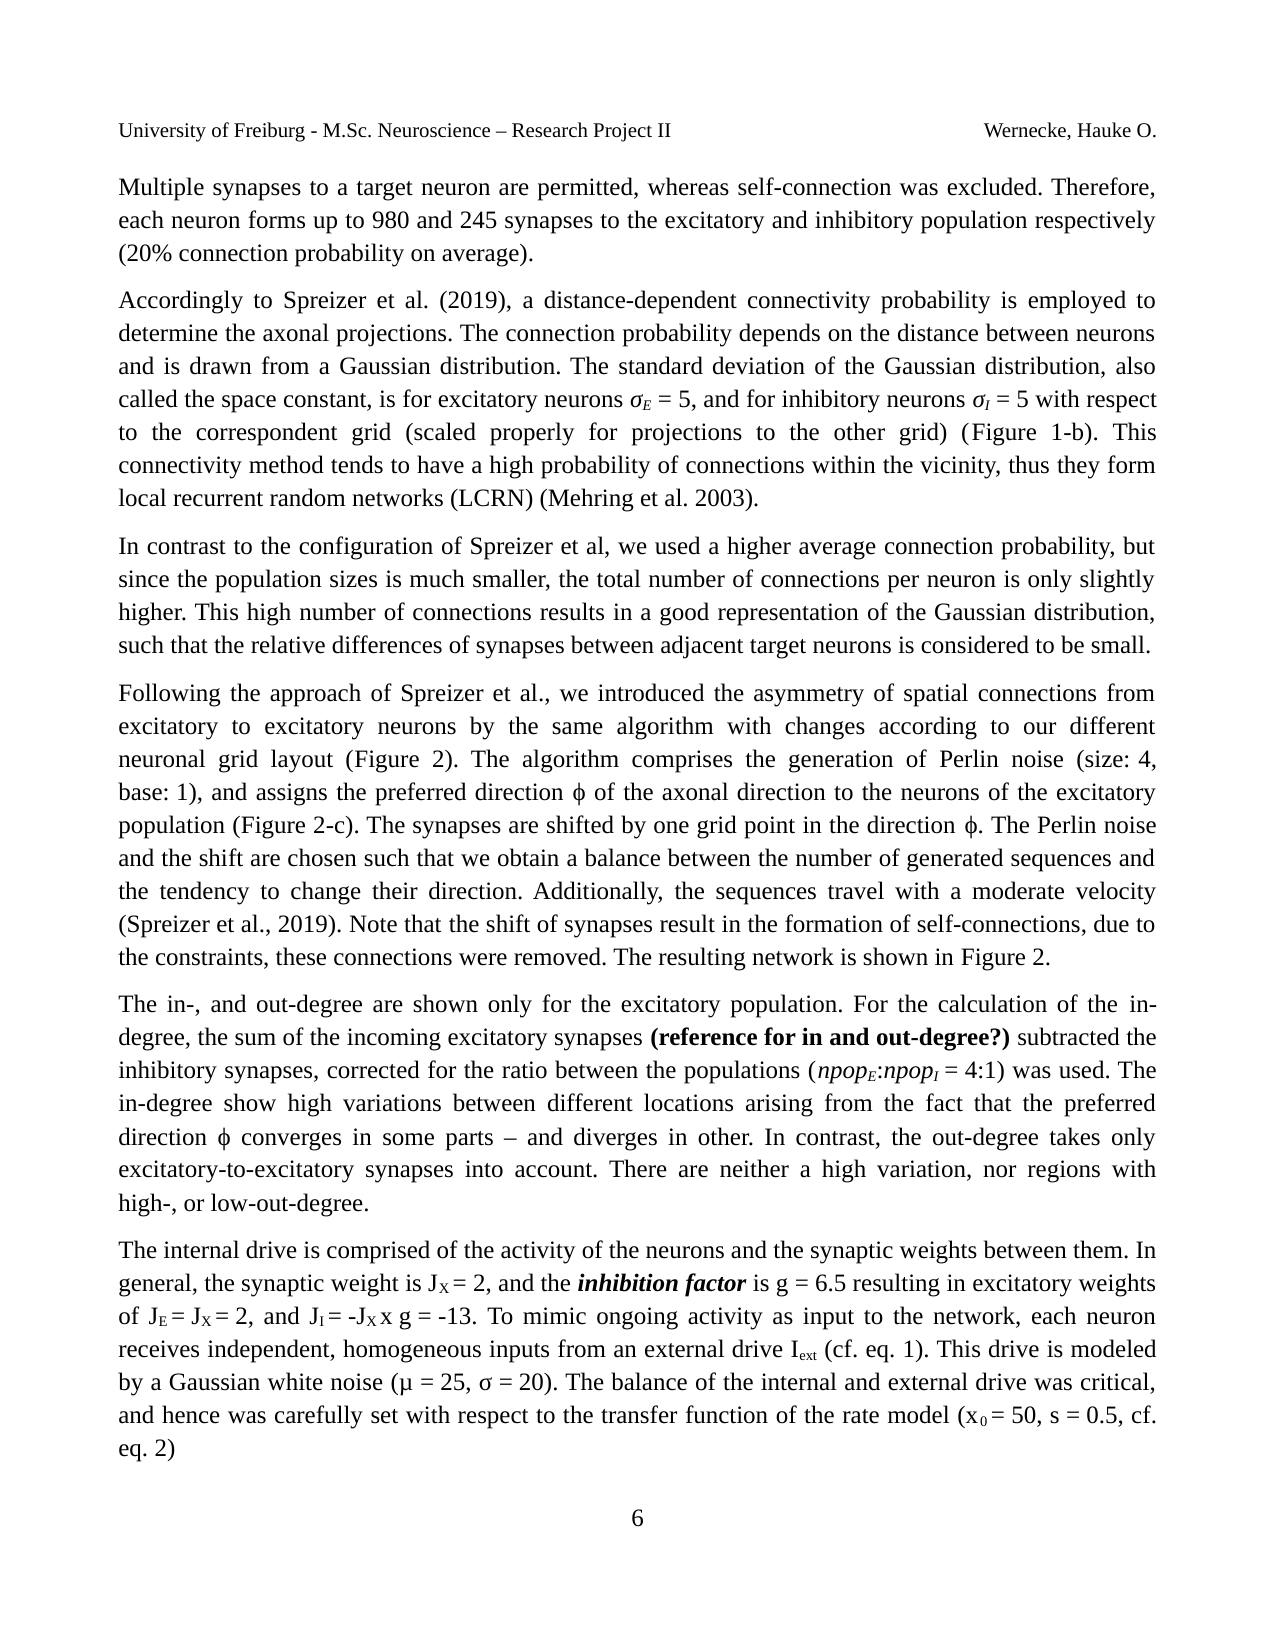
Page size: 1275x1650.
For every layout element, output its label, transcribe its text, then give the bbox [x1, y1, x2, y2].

text The internal drive is comprised of the activity of the neurons and the synaptic weights between them. In general, the synaptic weight is JX = 2, and the inhibition factor is g = 6.5 resulting in excitatory weights of JE = JX = 2, and JI = -JX x g = -13. To mimic ongoing activity as input to the network, each neuron receives independent, homogeneous inputs from an external drive Iext (cf. eq. 1). This drive is modeled by a Gaussian white noise (µ = 25, σ = 20). The balance of the internal and external drive was critical, and hence was carefully set with respect to the transfer function of the rate model (x0 = 50, s = 0.5, cf. eq. 2) [118, 1235, 1157, 1462]
text In contrast to the configuration of Spreizer et al, we used a higher average connection probability, but since the population sizes is much smaller, the total number of connections per neuron is only slightly higher. This high number of connections results in a good representation of the Gaussian distribution, such that the relative differences of synapses between adjacent target neurons is considered to be small. [118, 531, 1157, 659]
text The in-, and out-degree are shown only for the excitatory population. For the calculation of the in-degree, the sum of the incoming excitatory synapses (reference for in and out-degree?) subtracted the inhibitory synapses, corrected for the ratio between the populations (npopE:npopI = 4:1) was used. The in-degree show high variations between different locations arising from the fact that the preferred direction ϕ converges in some parts – and diverges in other. In contrast, the out-degree takes only excitatory-to-excitatory synapses into account. There are neither a high variation, nor regions with high-, or low-out-degree. [118, 989, 1157, 1216]
text Multiple synapses to a target neuron are permitted, whereas self-connection was excluded. Therefore, each neuron forms up to 980 and 245 synapses to the excitatory and inhibitory population respectively (20% connection probability on average). [118, 172, 1157, 266]
text Accordingly to Spreizer et al. (2019), a distance-dependent connectivity probability is employed to determine the axonal projections. The connection probability depends on the distance between neurons and is drawn from a Gaussian distribution. The standard deviation of the Gaussian distribution, also called the space constant, is for excitatory neurons σE = 5, and for inhibitory neurons σI = 5 with respect to the correspondent grid (scaled properly for projections to the other grid) (Figure 1-b). This connectivity method tends to have a high probability of connections within the vicinity, thus they form local recurrent random networks (LCRN) (Mehring et al. 2003). [118, 285, 1157, 512]
text Following the approach of Spreizer et al., we introduced the asymmetry of spatial connections from excitatory to excitatory neurons by the same algorithm with changes according to our different neuronal grid layout (Figure 2). The algorithm comprises the generation of Perlin noise (size: 4, base: 1), and assigns the preferred direction ϕ of the axonal direction to the neurons of the excitatory population (Figure 2-c). The synapses are shifted by one grid point in the direction ϕ. The Perlin noise and the shift are chosen such that we obtain a balance between the number of generated sequences and the tendency to change their direction. Additionally, the sequences travel with a moderate velocity (Spreizer et al., 2019). Note that the shift of synapses result in the formation of self-connections, due to the constraints, these connections were removed. The resulting network is shown in Figure 2. [118, 678, 1157, 971]
